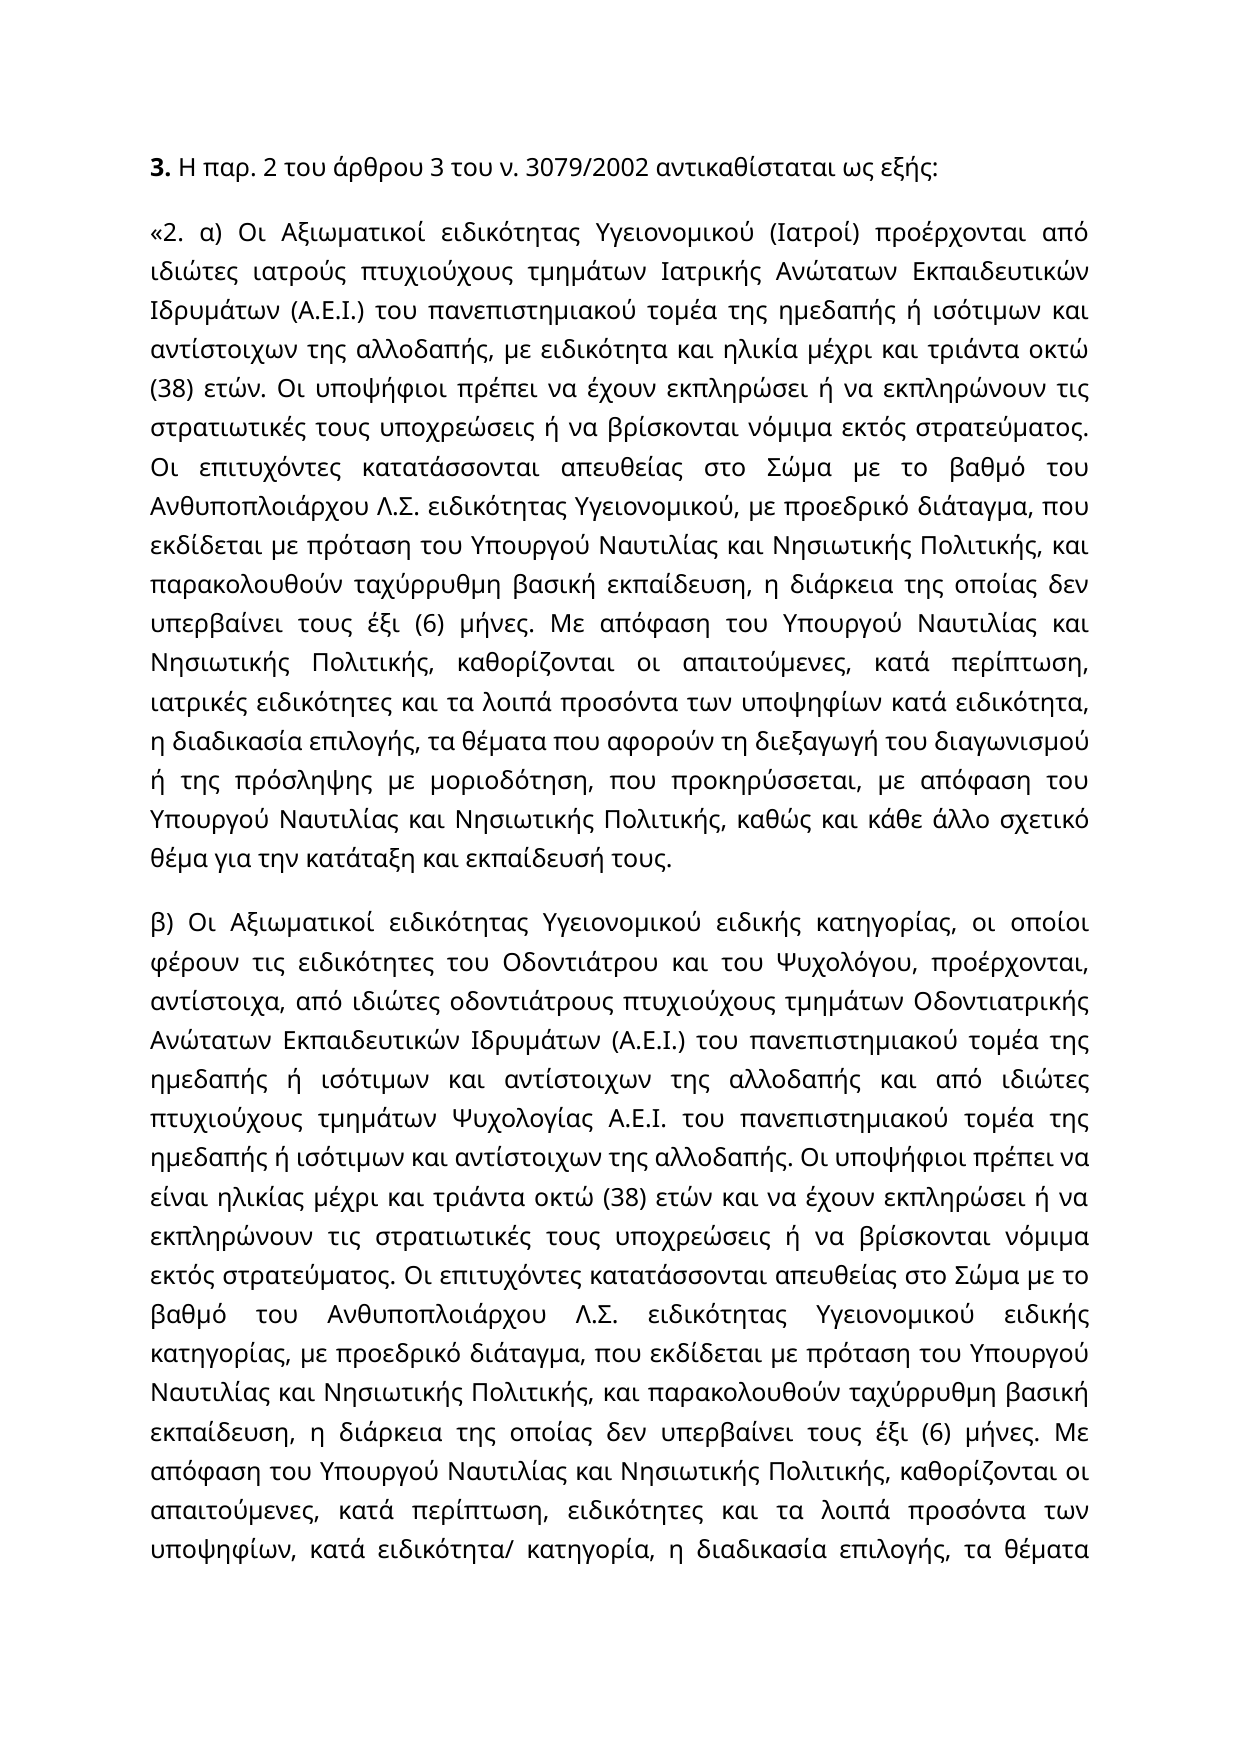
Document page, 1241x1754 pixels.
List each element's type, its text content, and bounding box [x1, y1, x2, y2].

text 3. Η παρ. 2 του άρθρου 3 του ν. 3079/2002 αντικαθίσταται ως εξής: [150, 150, 1090, 184]
text β) Οι Αξιωματικοί ειδικότητας Υγειονομικού ειδικής κατηγορίας, οι οποίοι φέρουν τις ειδικότητες του Οδοντιάτρου και του Ψυχολόγου, προέρχονται, αντίστοιχα, από ιδιώτες οδοντιάτρους πτυχιούχους τμημάτων Οδοντιατρικής Ανώτατων Εκπαιδευτικών Ιδρυμάτων (Α.Ε.Ι.) του πανεπιστημιακού τομέα της ημεδαπής ή ισότιμων και αντίστοιχων της αλλοδαπής και από ιδιώτες πτυχιούχους τμημάτων Ψυχολογίας Α.Ε.Ι. του πανεπιστημιακού τομέα της ημεδαπής ή ισότιμων και αντίστοιχων της αλλοδαπής. Οι υποψήφιοι πρέπει να είναι ηλικίας μέχρι και τριάντα οκτώ (38) ετών και να έχουν εκπληρώσει ή να εκπληρώνουν τις στρατιωτικές τους υποχρεώσεις ή να βρίσκονται νόμιμα εκτός στρατεύματος. Οι επιτυχόντες κατατάσσονται απευθείας στο Σώμα με το βαθμό του Ανθυποπλοιάρχου Λ.Σ. ειδικότητας Υγειονομικού ειδικής κατηγορίας, με προεδρικό διάταγμα, που εκδίδεται με πρόταση του Υπουργού Ναυτιλίας και Νησιωτικής Πολιτικής, και παρακολουθούν ταχύρρυθμη βασική εκπαίδευση, η διάρκεια της οποίας δεν υπερβαίνει τους έξι (6) μήνες. Με απόφαση του Υπουργού Ναυτιλίας και Νησιωτικής Πολιτικής, καθορίζονται οι απαιτούμενες, κατά περίπτωση, ειδικότητες και τα λοιπά προσόντα των υποψηφίων, κατά ειδικότητα/ κατηγορία, η διαδικασία επιλογής, τα θέματα [150, 905, 1090, 1566]
text «2. α) Οι Αξιωματικοί ειδικότητας Υγειονομικού (Ιατροί) προέρχονται από ιδιώτες ιατρούς πτυχιούχους τμημάτων Ιατρικής Ανώτατων Εκπαιδευτικών Ιδρυμάτων (Α.Ε.Ι.) του πανεπιστημιακού τομέα της ημεδαπής ή ισότιμων και αντίστοιχων της αλλοδαπής, με ειδικότητα και ηλικία μέχρι και τριάντα οκτώ (38) ετών. Οι υποψήφιοι πρέπει να έχουν εκπληρώσει ή να εκπληρώνουν τις στρατιωτικές τους υποχρεώσεις ή να βρίσκονται νόμιμα εκτός στρατεύματος. Οι επιτυχόντες κατατάσσονται απευθείας στο Σώμα με το βαθμό του Ανθυποπλοιάρχου Λ.Σ. ειδικότητας Υγειονομικού, με προεδρικό διάταγμα, που εκδίδεται με πρόταση του Υπουργού Ναυτιλίας και Νησιωτικής Πολιτικής, και παρακολουθούν ταχύρρυθμη βασική εκπαίδευση, η διάρκεια της οποίας δεν υπερβαίνει τους έξι (6) μήνες. Με απόφαση του Υπουργού Ναυτιλίας και Νησιωτικής Πολιτικής, καθορίζονται οι απαιτούμενες, κατά περίπτωση, ιατρικές ειδικότητες και τα λοιπά προσόντα των υποψηφίων κατά ειδικότητα, η διαδικασία επιλογής, τα θέματα που αφορούν τη διεξαγωγή του διαγωνισμού ή της πρόσληψης με μοριοδότηση, που προκηρύσσεται, με απόφαση του Υπουργού Ναυτιλίας και Νησιωτικής Πολιτικής, καθώς και κάθε άλλο σχετικό θέμα για την κατάταξη και εκπαίδευσή τους. [150, 214, 1090, 875]
